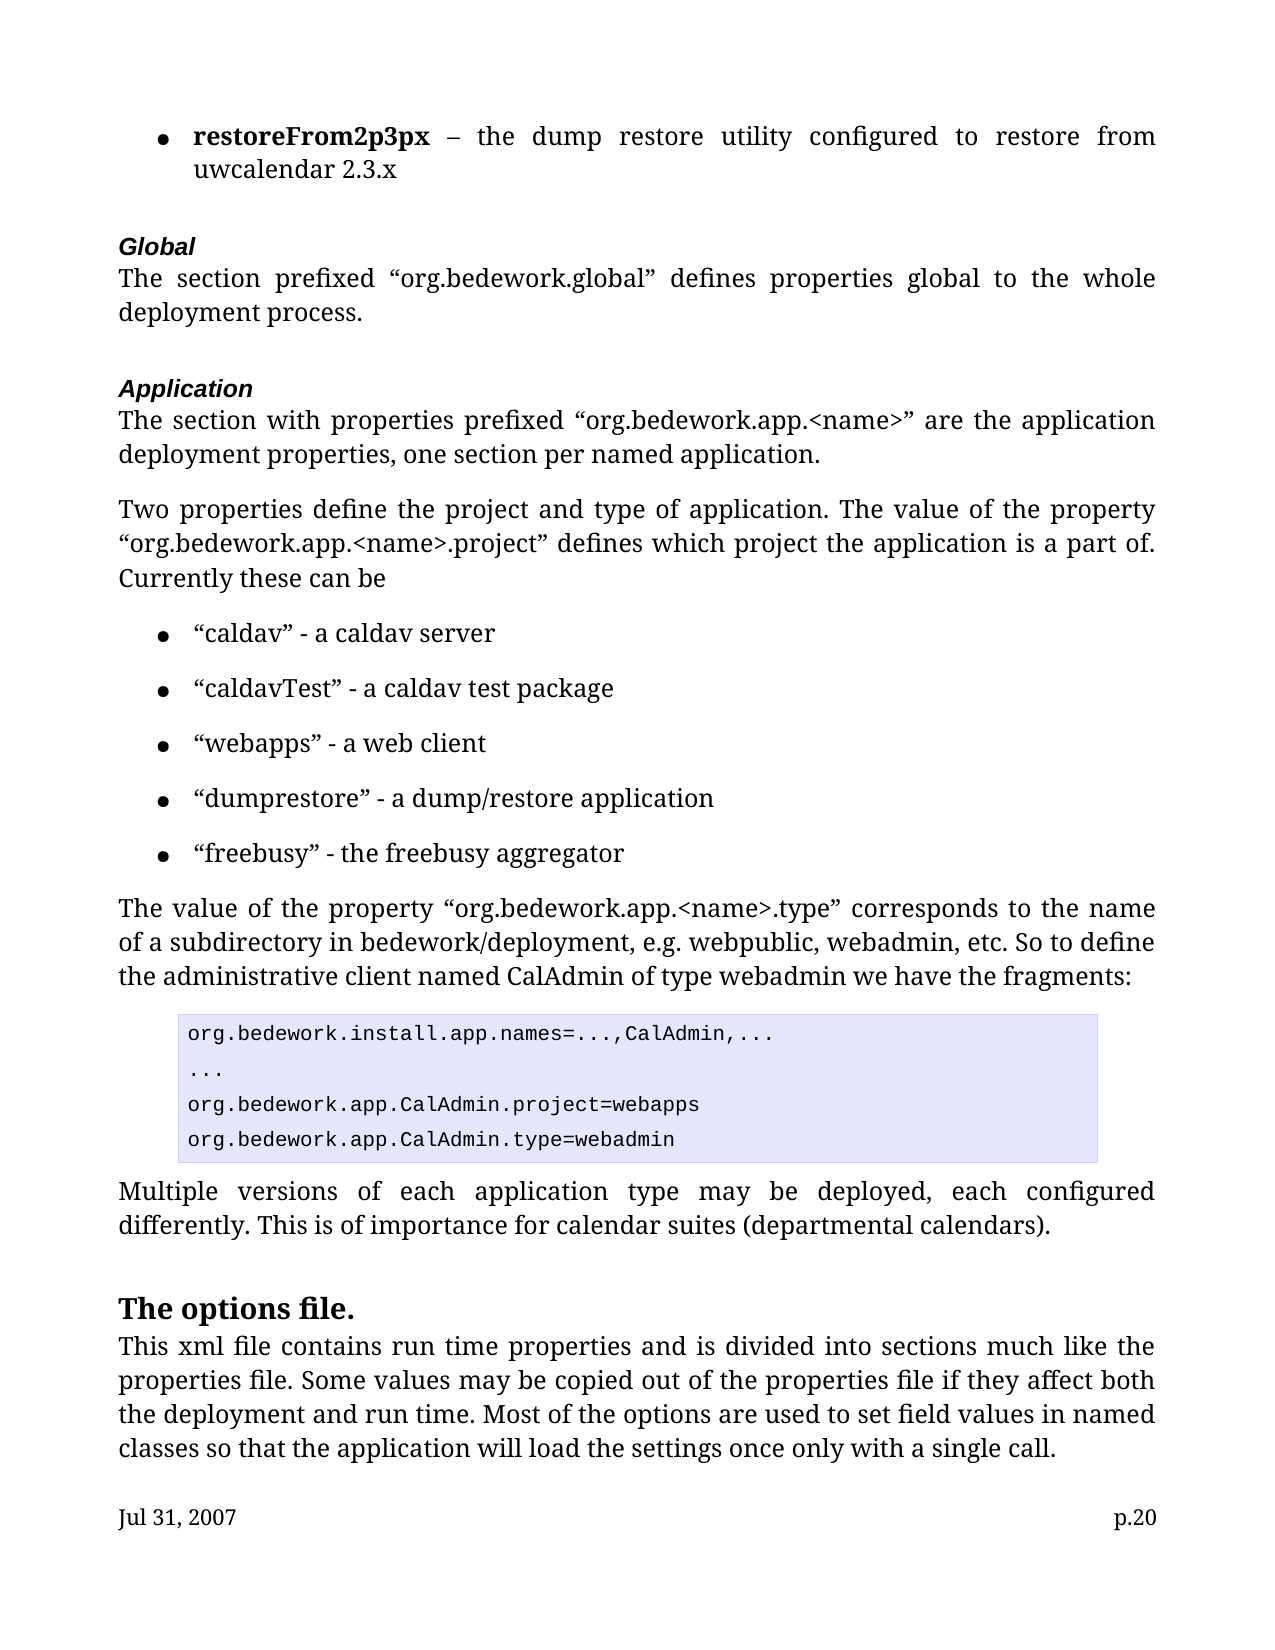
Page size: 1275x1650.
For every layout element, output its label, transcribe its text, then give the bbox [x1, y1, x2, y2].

text org.bedework.install.app.names=...,CalAdmin,... [179, 1015, 1097, 1047]
text The section prefixed “org.bedework.global” defines properties global to the whole deployment process. [118, 261, 1157, 329]
subtitle The options file. [118, 1288, 1157, 1328]
text org.bedework.app.CalAdmin.type=webadmin [179, 1120, 1097, 1162]
list “freebusy” - the freebusy aggregator [156, 836, 1157, 870]
subtitle Application [118, 375, 1157, 403]
list “caldavTest” - a caldav test package [156, 670, 1157, 704]
list “caldav” - a caldav server [156, 615, 1157, 649]
text ... [179, 1049, 1097, 1082]
list restoreFrom2p3px – the dump restore utility configured to restore from uwcalendar 2.3.x [156, 118, 1157, 186]
text This xml file contains run time properties and is divided into sections much like the properties file. Some values may be copied out of the properties file if they affect both the deployment and run time. Most of the options are used to set field values in named classes so that the application will load the settings once only with a single call. [118, 1328, 1157, 1464]
text Multiple versions of each application type may be deployed, each configured differently. This is of importance for calendar suites (departmental calendars). [118, 1174, 1157, 1242]
list “dumprestore” - a dump/restore application [156, 781, 1157, 815]
text org.bedework.app.CalAdmin.project=webapps [179, 1085, 1097, 1118]
subtitle Global [118, 233, 1157, 261]
list “webapps” - a web client [156, 726, 1157, 759]
text The section with properties prefixed “org.bedework.app.<name>” are the application deployment properties, one section per named application. [118, 403, 1157, 471]
text Two properties define the project and type of application. The value of the property “org.bedework.app.<name>.project” defines which project the application is a part of. Currently these can be [118, 492, 1157, 594]
text The value of the property “org.bedework.app.<name>.type” corresponds to the name of a subdirectory in bedework/deployment, e.g. webpublic, webadmin, etc. So to define the administrative client named CalAdmin of type webadmin we have the fragments: [118, 891, 1157, 993]
